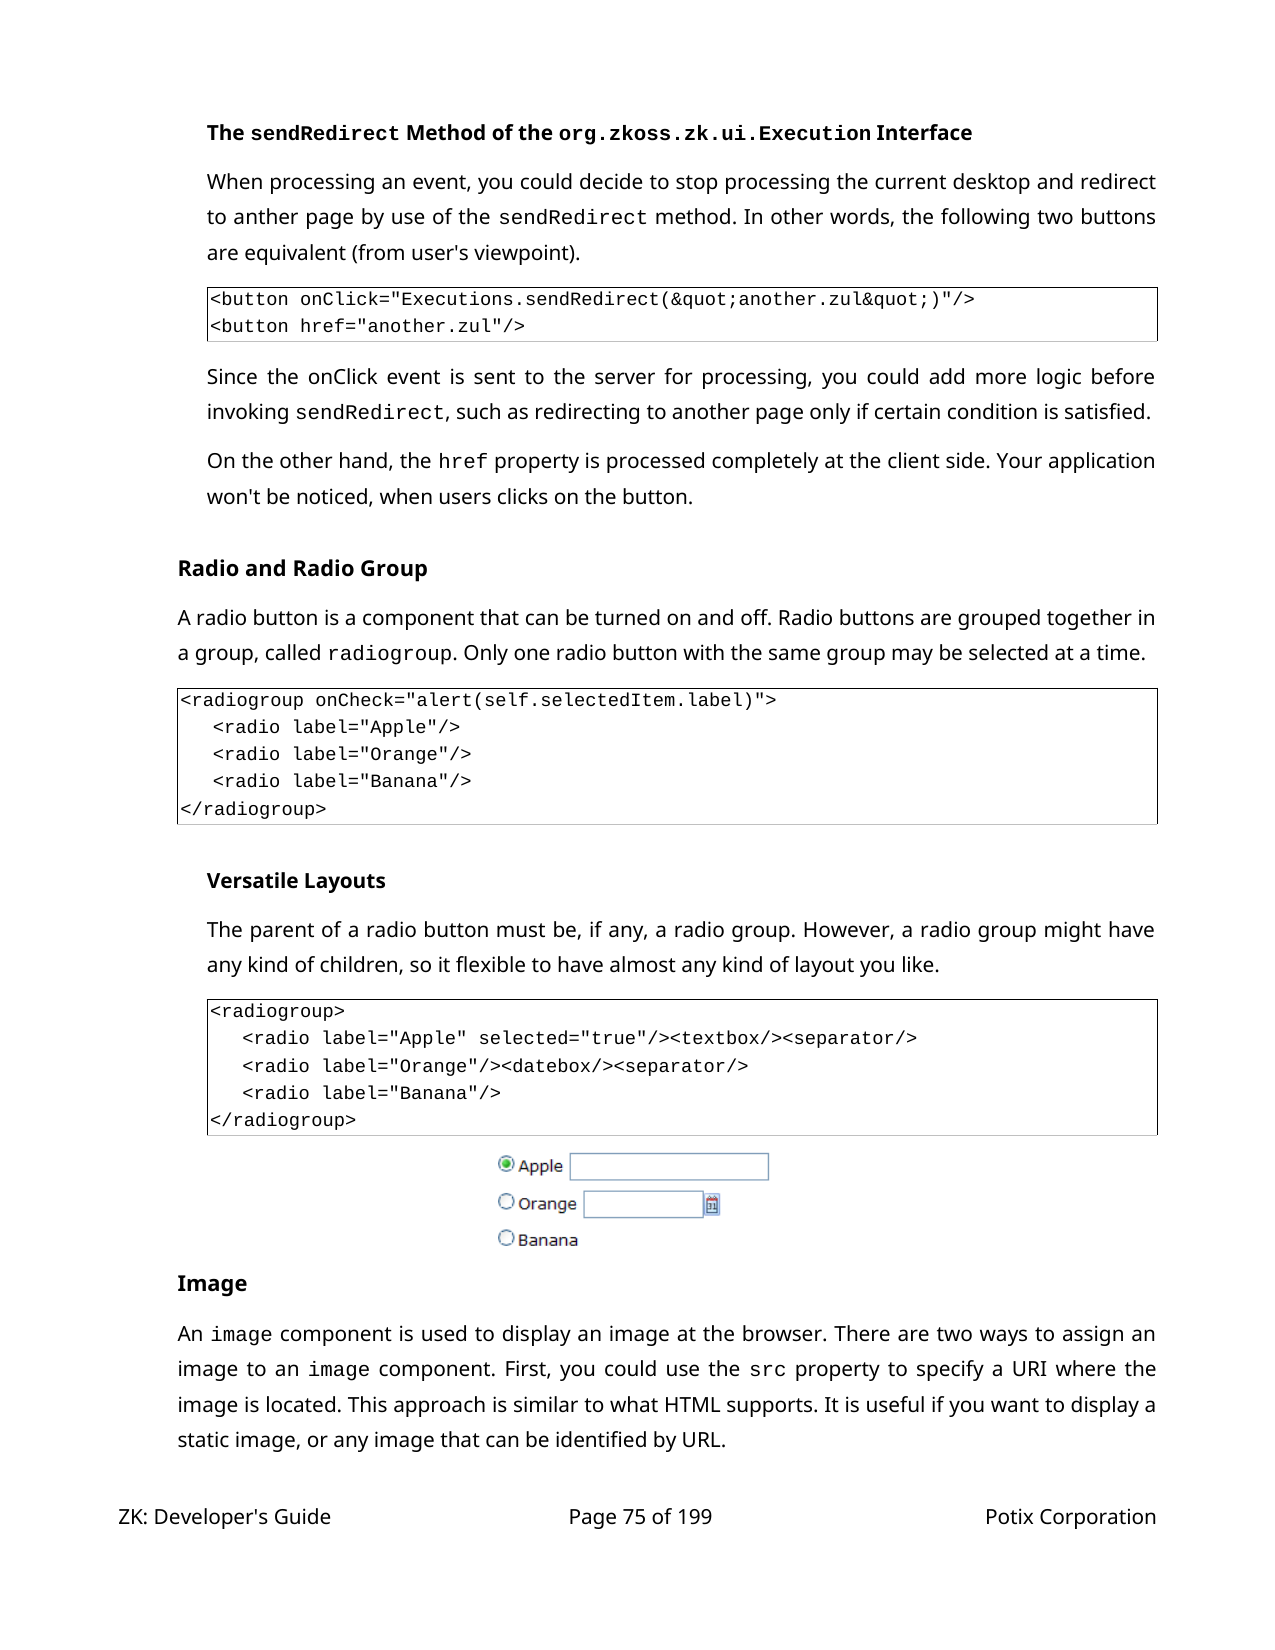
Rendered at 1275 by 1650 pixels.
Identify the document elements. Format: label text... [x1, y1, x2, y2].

text <radio label="Banana"/> [208, 1081, 1157, 1105]
text The parent of a radio button must be, if any, a radio group. However, a radio group might have any kind of children, so it flexible to have almost any kind of layout you like. [207, 915, 1157, 978]
text On the other hand, the href property is processed completely at the client side. Your application won't be noticed, when users clicks on the button. [207, 446, 1157, 510]
picture [492, 1148, 783, 1251]
subtitle Radio and Radio Group [177, 553, 1157, 583]
text </radiogroup> [208, 1108, 1157, 1135]
text <radio label="Apple" selected="true"/><textbox/><separator/> [208, 1026, 1157, 1051]
text Since the onClick event is sent to the server for processing, you could add more logic before invoking sendRedirect, such as redirecting to another page only if certain condition is satisfied. [207, 362, 1157, 426]
text <button href="another.zul"/> [208, 314, 1157, 341]
text <radio label="Orange"/> [178, 742, 1157, 766]
text An image component is used to display an image at the browser. There are two ways to assign an image to an image component. First, you could use the src property to specify a URI where the image is located. This approach is similar to what HTML supports. It is useful if you want to display a static image, or any image that can be identified by URL. [177, 1319, 1157, 1453]
text <radiogroup> [208, 1000, 1157, 1023]
subtitle The sendRedirect Method of the org.zkoss.zk.ui.Execution Interface [207, 118, 1157, 147]
text When processing an event, you could decide to stop processing the current desktop and redirect to anther page by use of the sendRedirect method. In other words, the following two buttons are equivalent (from user's viewpoint). [207, 167, 1157, 266]
text <radio label="Apple"/> [178, 715, 1157, 739]
text A radio button is a component that can be turned on and off. Radio buttons are grouped together in a group, called radiogroup. Only one radio button with the same group may be selected at a time. [177, 603, 1157, 667]
text </radiogroup> [178, 796, 1157, 824]
text <button onClick="Executions.sendRedirect(&quot;another.zul&quot;)"/> [208, 288, 1157, 311]
text <radio label="Banana"/> [178, 769, 1157, 793]
subtitle Image [177, 1251, 1157, 1298]
text <radiogroup onCheck="alert(self.selectedItem.label)"> [178, 689, 1157, 712]
subtitle Versatile Layouts [207, 866, 1157, 894]
text <radio label="Orange"/><datebox/><separator/> [208, 1053, 1157, 1078]
